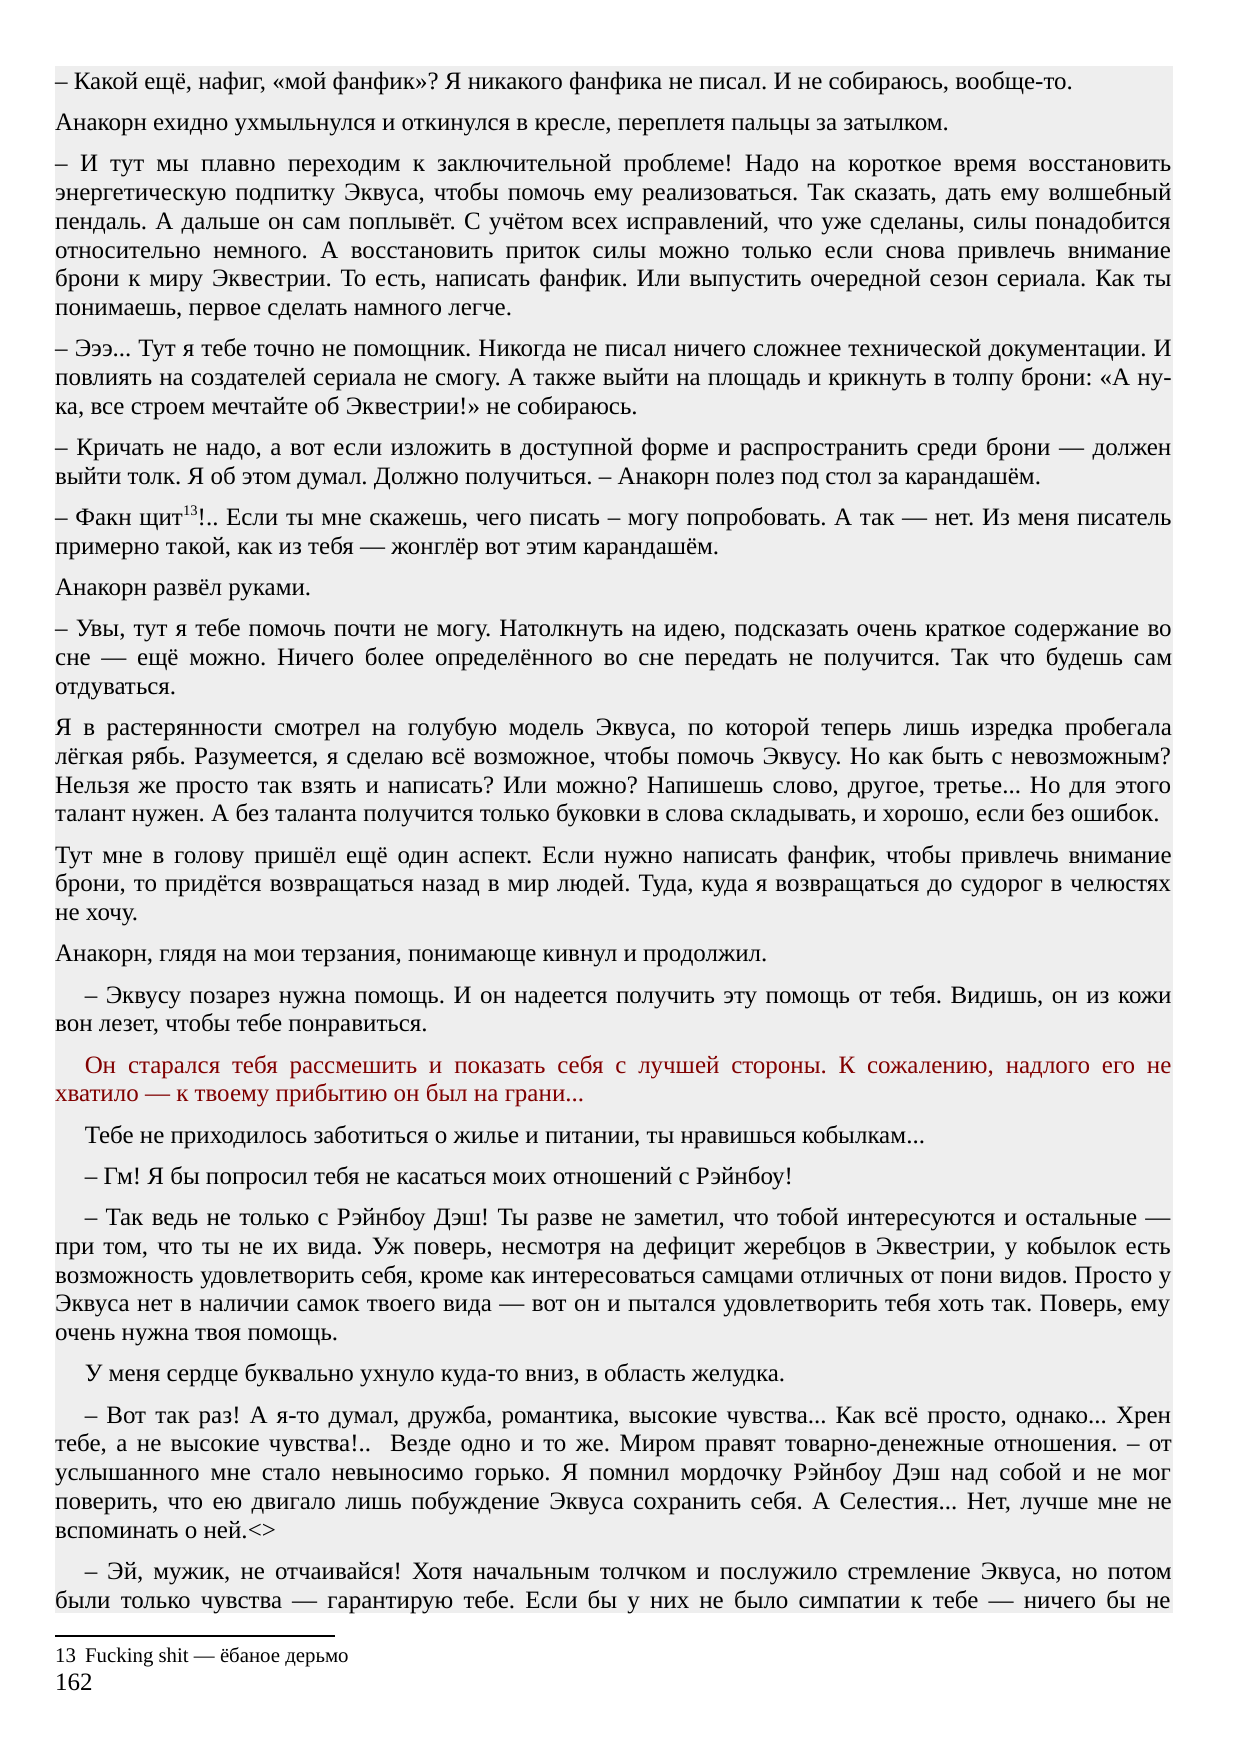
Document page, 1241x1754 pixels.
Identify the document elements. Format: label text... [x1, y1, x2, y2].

text – Так ведь не только с Рэйнбоу Дэш! Ты разве не заметил, что тобой интересуются и остальные — при том, что ты не их вида. Уж поверь, несмотря на дефицит жеребцов в Эквестрии, у кобылок есть возможность удовлетворить себя, кроме как интересоваться самцами отличных от пони видов. Просто у Эквуса нет в наличии самок твоего вида — вот он и пытался удовлетворить тебя хоть так. Поверь, ему очень нужна твоя помощь. [55, 1202, 1173, 1346]
text – Факн щит!.. Если ты мне скажешь, чего писать – могу попробовать. А так — нет. Из меня писатель примерно такой, как из тебя — жонглёр вот этим карандашём. [55, 502, 1173, 560]
text Я в растерянности смотрел на голубую модель Эквуса, по которой теперь лишь изредка пробегала лёгкая рябь. Разумеется, я сделаю всё возможное, чтобы помочь Эквусу. Но как быть с невозможным? Нельзя же просто так взять и написать? Или можно? Напишешь слово, другое, третье... Но для этого талант нужен. А без таланта получится только буковки в слова складывать, и хорошо, если без ошибок. [55, 712, 1173, 827]
text Анакорн, глядя на мои терзания, понимающе кивнул и продолжил. [55, 938, 1173, 967]
text Анакорн ехидно ухмыльнулся и откинулся в кресле, переплетя пальцы за затылком. [55, 107, 1173, 136]
text Анакорн развёл руками. [55, 572, 1173, 601]
text – Какой ещё, нафиг, «мой фанфик»? Я никакого фанфика не писал. И не собираюсь, вообще-то. [55, 66, 1173, 95]
text Fucking shit — ёбаное дерьмо [55, 1642, 1173, 1667]
text – И тут мы плавно переходим к заключительной проблеме! Надо на короткое время восстановить энергетическую подпитку Эквуса, чтобы помочь ему реализоваться. Так сказать, дать ему волшебный пендаль. А дальше он сам поплывёт. С учётом всех исправлений, что уже сделаны, силы понадобится относительно немного. А восстановить приток силы можно только если снова привлечь внимание брони к миру Эквестрии. То есть, написать фанфик. Или выпустить очередной сезон сериала. Как ты понимаешь, первое сделать намного легче. [55, 148, 1173, 321]
text – Вот так раз! А я-то думал, дружба, романтика, высокие чувства... Как всё просто, однако... Хрен тебе, а не высокие чувства!.. Везде одно и то же. Миром правят товарно-денежные отношения. – от услышанного мне стало невыносимо горько. Я помнил мордочку Рэйнбоу Дэш над собой и не мог поверить, что ею двигало лишь побуждение Эквуса сохранить себя. А Селестия... Нет, лучше мне не вспоминать о ней.<> [55, 1400, 1173, 1543]
text – Эквусу позарез нужна помощь. И он надеется получить эту помощь от тебя. Видишь, он из кожи вон лезет, чтобы тебе понравиться. [55, 980, 1173, 1037]
text – Увы, тут я тебе помочь почти не могу. Натолкнуть на идею, подсказать очень краткое содержание во сне — ещё можно. Ничего более определённого во сне передать не получится. Так что будешь сам отдуваться. [55, 613, 1173, 700]
text Он старался тебя рассмешить и показать себя с лучшей стороны. К сожалению, надлого его не хватило — к твоему прибытию он был на грани... [55, 1050, 1173, 1107]
text – Эй, мужик, не отчаивайся! Хотя начальным толчком и послужило стремление Эквуса, но потом были только чувства — гарантирую тебе. Если бы у них не было симпатии к тебе — ничего бы не [55, 1556, 1173, 1613]
text Тебе не приходилось заботиться о жилье и питании, ты нравишься кобылкам... [55, 1120, 1173, 1148]
text – Гм! Я бы попросил тебя не касаться моих отношений с Рэйнбоу! [55, 1161, 1173, 1190]
text У меня сердце буквально ухнуло куда-то вниз, в область желудка. [55, 1358, 1173, 1387]
text Тут мне в голову пришёл ещё один аспект. Если нужно написать фанфик, чтобы привлечь внимание брони, то придётся возвращаться назад в мир людей. Туда, куда я возвращаться до судорог в челюстях не хочу. [55, 840, 1173, 926]
text – Кричать не надо, а вот если изложить в доступной форме и распространить среди брони — должен выйти толк. Я об этом думал. Должно получиться. – Анакорн полез под стол за карандашём. [55, 432, 1173, 490]
text – Эээ... Тут я тебе точно не помощник. Никогда не писал ничего сложнее технической документации. И повлиять на создателей сериала не смогу. А также выйти на площадь и крикнуть в толпу брони: «А ну-ка, все строем мечтайте об Эквестрии!» не собираюсь. [55, 333, 1173, 420]
